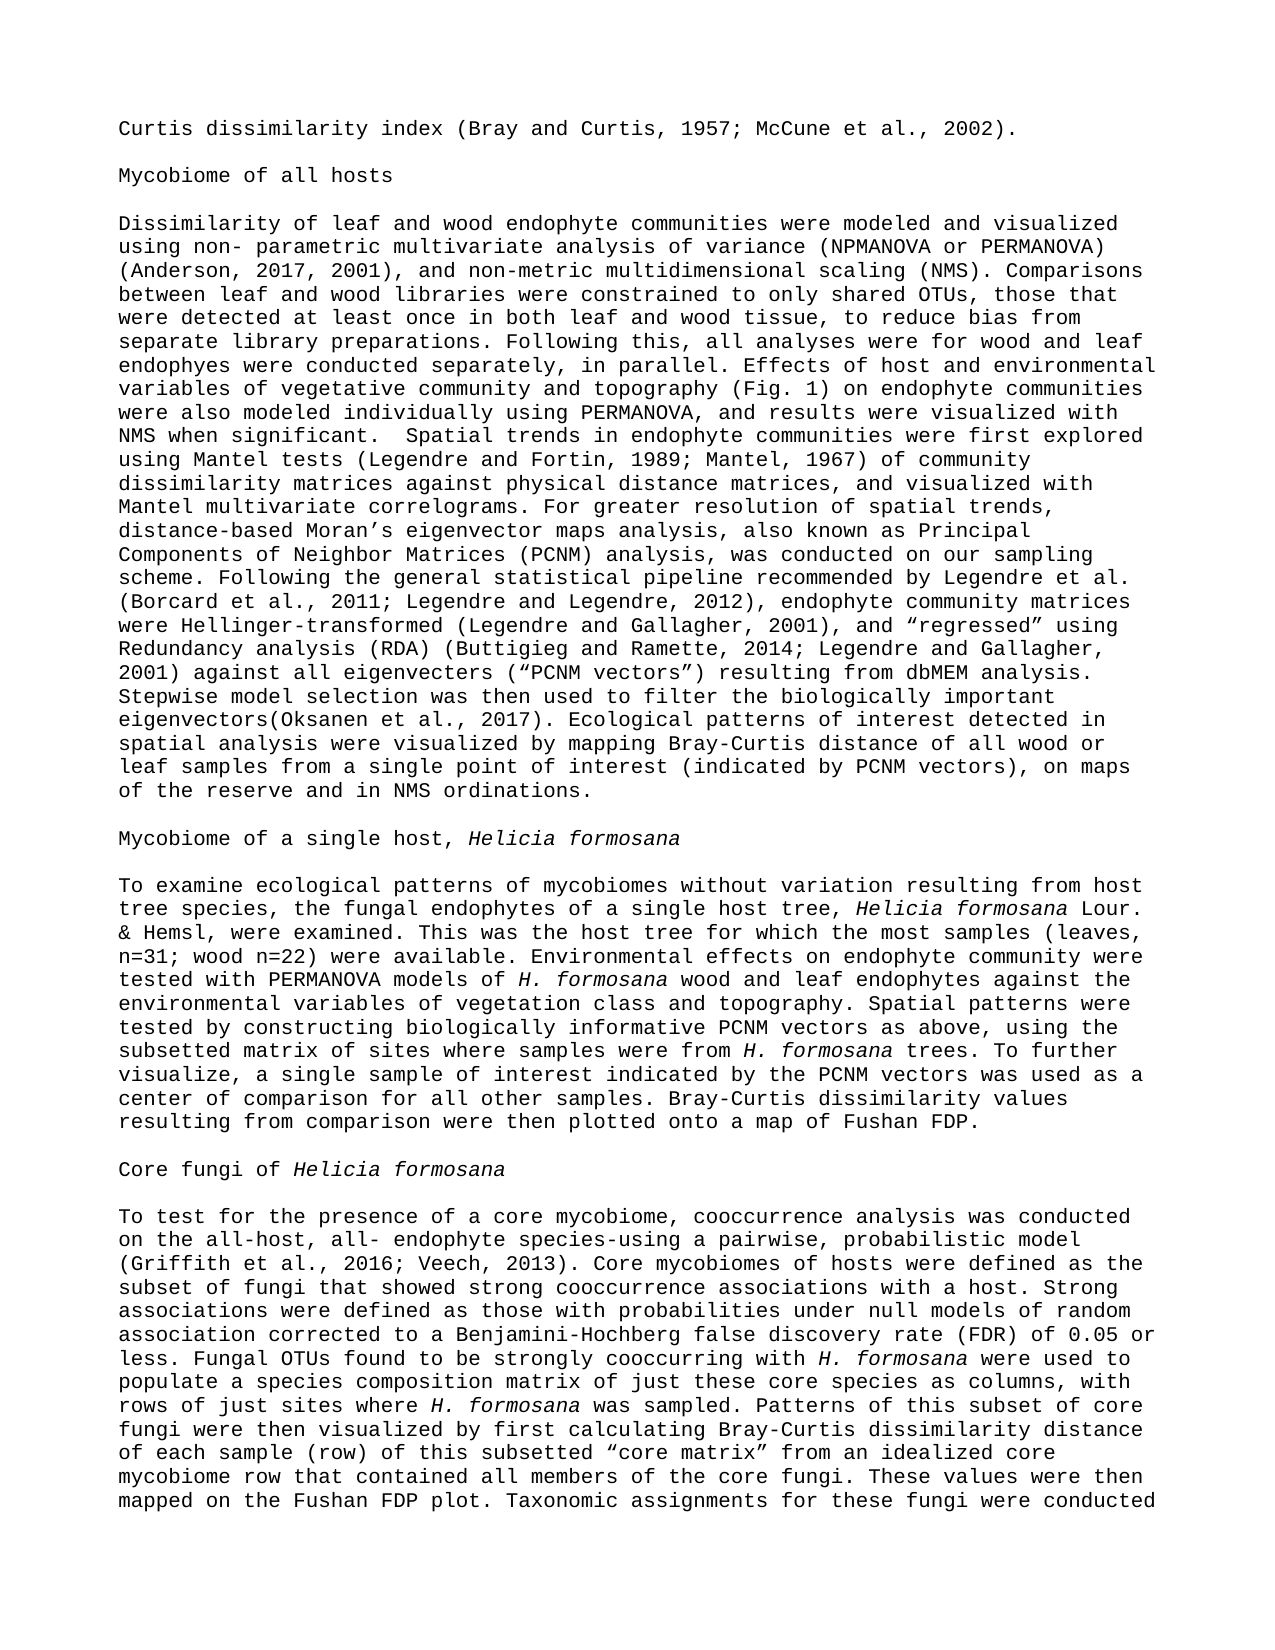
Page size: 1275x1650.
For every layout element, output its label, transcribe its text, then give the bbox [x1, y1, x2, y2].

text Mycobiome of all hosts [118, 165, 1157, 189]
text To test for the presence of a core mycobiome, cooccurrence analysis was conducted on the all-host, all- endophyte species-using a pairwise, probabilistic model (Griffith et al., 2016; Veech, 2013). Core mycobiomes of hosts were defined as the subset of fungi that showed strong cooccurrence associations with a host. Strong associations were defined as those with probabilities under null models of random association corrected to a Benjamini-Hochberg false discovery rate (FDR) of 0.05 or less. Fungal OTUs found to be strongly cooccurring with H. formosana were used to populate a species composition matrix of just these core species as columns, with rows of just sites where H. formosana was sampled. Patterns of this subset of core fungi were then visualized by first calculating Bray-Curtis dissimilarity distance of each sample (row) of this subsetted “core matrix” from an idealized core mycobiome row that contained all members of the core fungi. These values were then mapped on the Fushan FDP plot. Taxonomic assignments for these fungi were conducted [118, 1206, 1157, 1513]
text Mycobiome of a single host, Helicia formosana [118, 827, 1157, 851]
text To examine ecological patterns of mycobiomes without variation resulting from host tree species, the fungal endophytes of a single host tree, Helicia formosana Lour. & Hemsl, were examined. This was the host tree for which the most samples (leaves, n=31; wood n=22) were available. Environmental effects on endophyte community were tested with PERMANOVA models of H. formosana wood and leaf endophytes against the environmental variables of vegetation class and topography. Spatial patterns were tested by constructing biologically informative PCNM vectors as above, using the subsetted matrix of sites where samples were from H. formosana trees. To further visualize, a single sample of interest indicated by the PCNM vectors was used as a center of comparison for all other samples. Bray-Curtis dissimilarity values resulting from comparison were then plotted onto a map of Fushan FDP. [118, 875, 1157, 1135]
text Core fungi of Helicia formosana [118, 1158, 1157, 1182]
text Dissimilarity of leaf and wood endophyte communities were modeled and visualized using non- parametric multivariate analysis of variance (NPMANOVA or PERMANOVA) (Anderson, 2017, 2001), and non-metric multidimensional scaling (NMS). Comparisons between leaf and wood libraries were constrained to only shared OTUs, those that were detected at least once in both leaf and wood tissue, to reduce bias from separate library preparations. Following this, all analyses were for wood and leaf endophyes were conducted separately, in parallel. Effects of host and environmental variables of vegetative community and topography (Fig. 1) on endophyte communities were also modeled individually using PERMANOVA, and results were visualized with NMS when significant. Spatial trends in endophyte communities were first explored using Mantel tests (Legendre and Fortin, 1989; Mantel, 1967) of community dissimilarity matrices against physical distance matrices, and visualized with Mantel multivariate correlograms. For greater resolution of spatial trends, distance-based Moran’s eigenvector maps analysis, also known as Principal Components of Neighbor Matrices (PCNM) analysis, was conducted on our sampling scheme. Following the general statistical pipeline recommended by Legendre et al. (Borcard et al., 2011; Legendre and Legendre, 2012), endophyte community matrices were Hellinger-transformed (Legendre and Gallagher, 2001), and “regressed” using Redundancy analysis (RDA) (Buttigieg and Ramette, 2014; Legendre and Gallagher, 2001) against all eigenvecters (“PCNM vectors”) resulting from dbMEM analysis. Stepwise model selection was then used to filter the biologically important eigenvectors(Oksanen et al., 2017). Ecological patterns of interest detected in spatial analysis were visualized by mapping Bray-Curtis distance of all wood or leaf samples from a single point of interest (indicated by PCNM vectors), on maps of the reserve and in NMS ordinations. [118, 213, 1157, 804]
text Curtis dissimilarity index (Bray and Curtis, 1957; McCune et al., 2002). [118, 118, 1157, 142]
